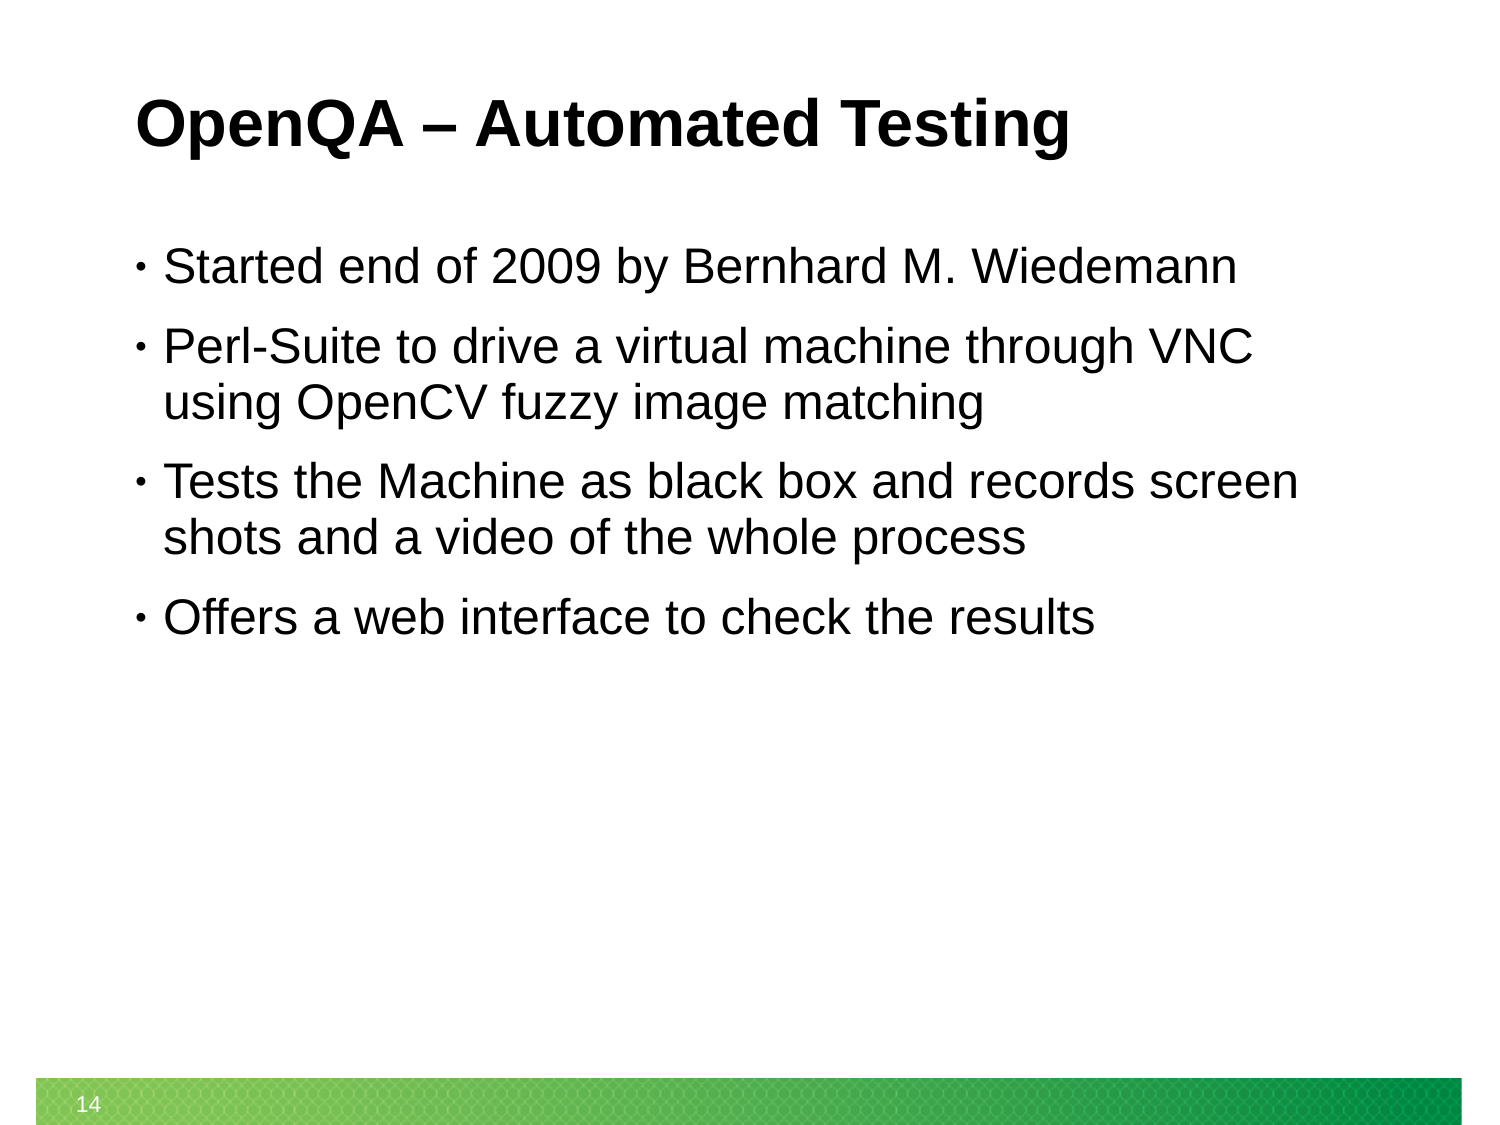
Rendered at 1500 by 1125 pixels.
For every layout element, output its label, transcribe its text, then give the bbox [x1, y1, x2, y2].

picture [36, 1078, 1462, 1125]
list Started end of 2009 by Bernhard M. Wiedemann Perl-Suite to drive a virtual machine through VNC using OpenCV fuzzy image matching Tests the Machine as black box and records screen shots and a video of the whole process Offers a web interface to check the results [135, 238, 1372, 892]
title OpenQA – Automated Testing [135, 41, 1372, 204]
